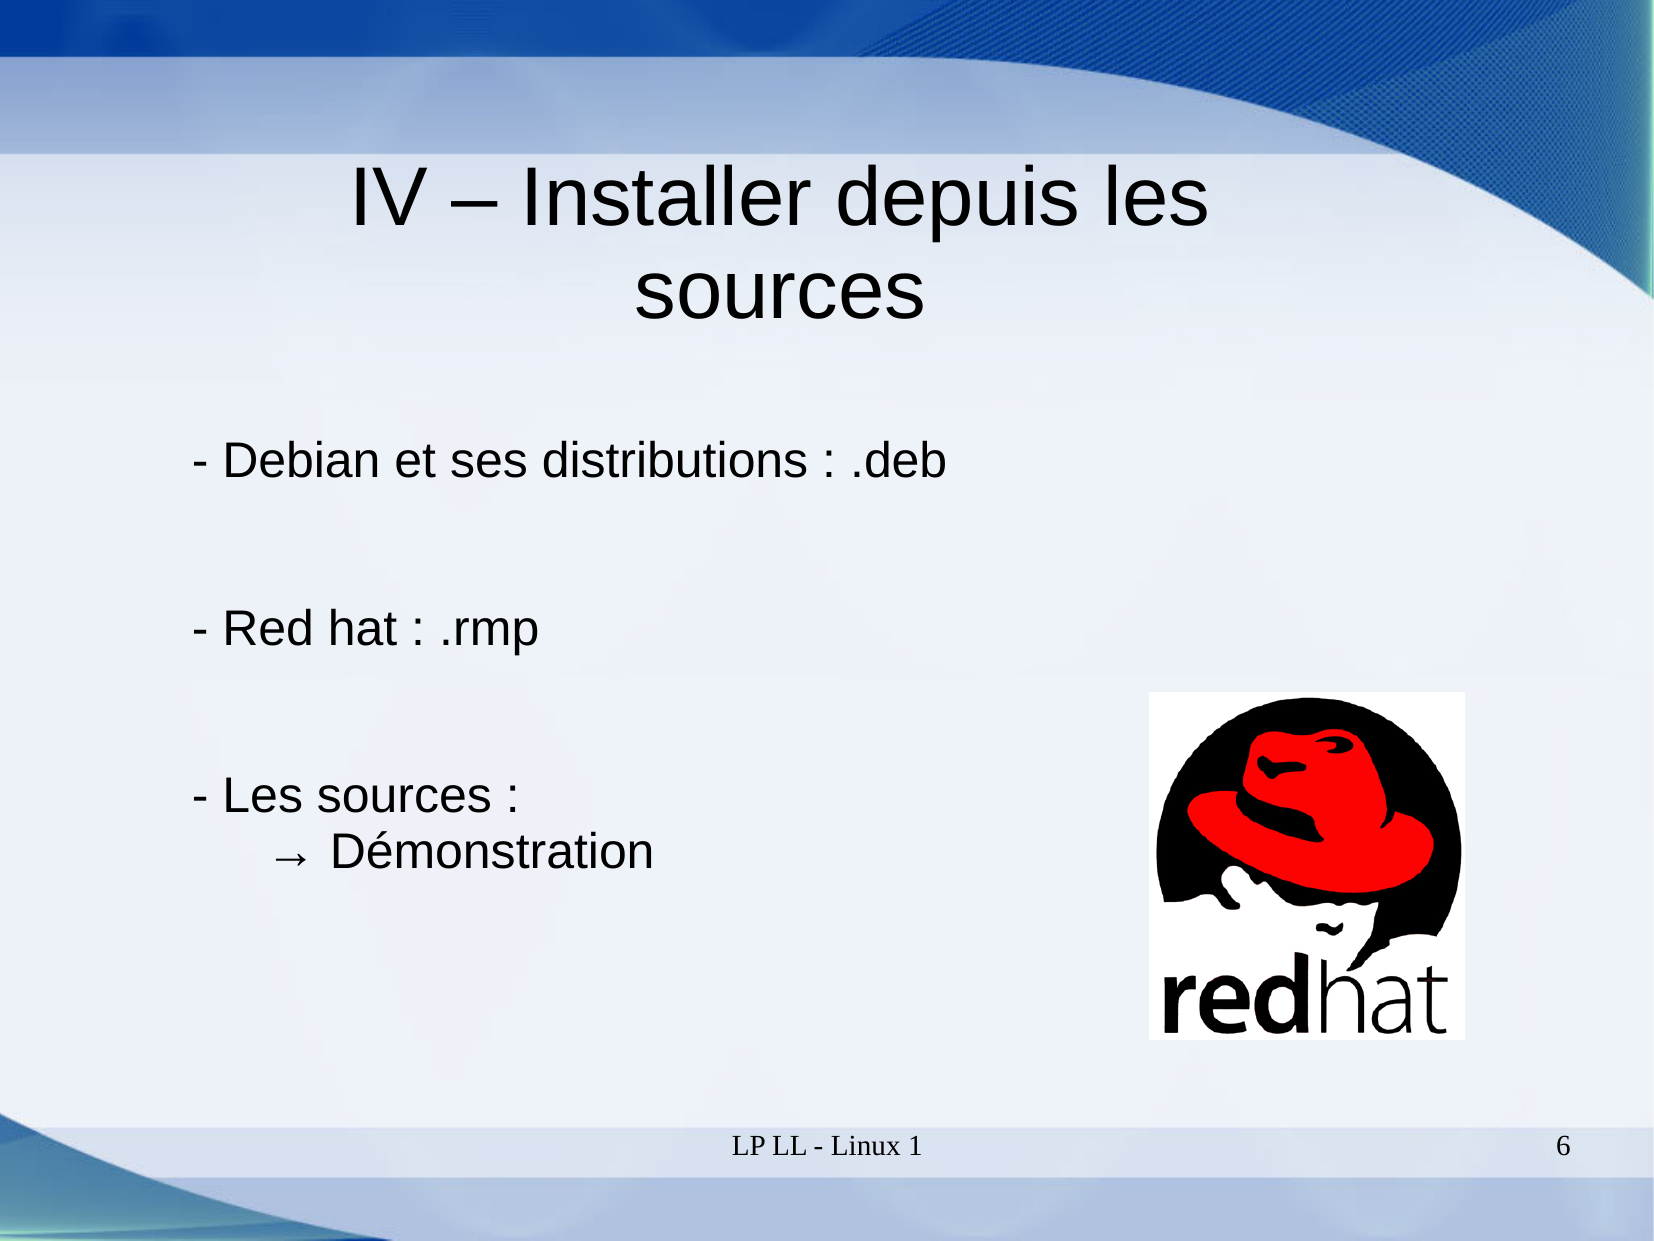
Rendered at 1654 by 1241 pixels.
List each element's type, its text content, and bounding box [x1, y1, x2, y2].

text_box IV – Installer depuis les sources [236, 142, 1325, 344]
text_box - Debian et ses distributions : .deb - Red hat : .rmp - Les sources : → Démonstration [177, 425, 1560, 887]
picture [0, 0, 1654, 1241]
